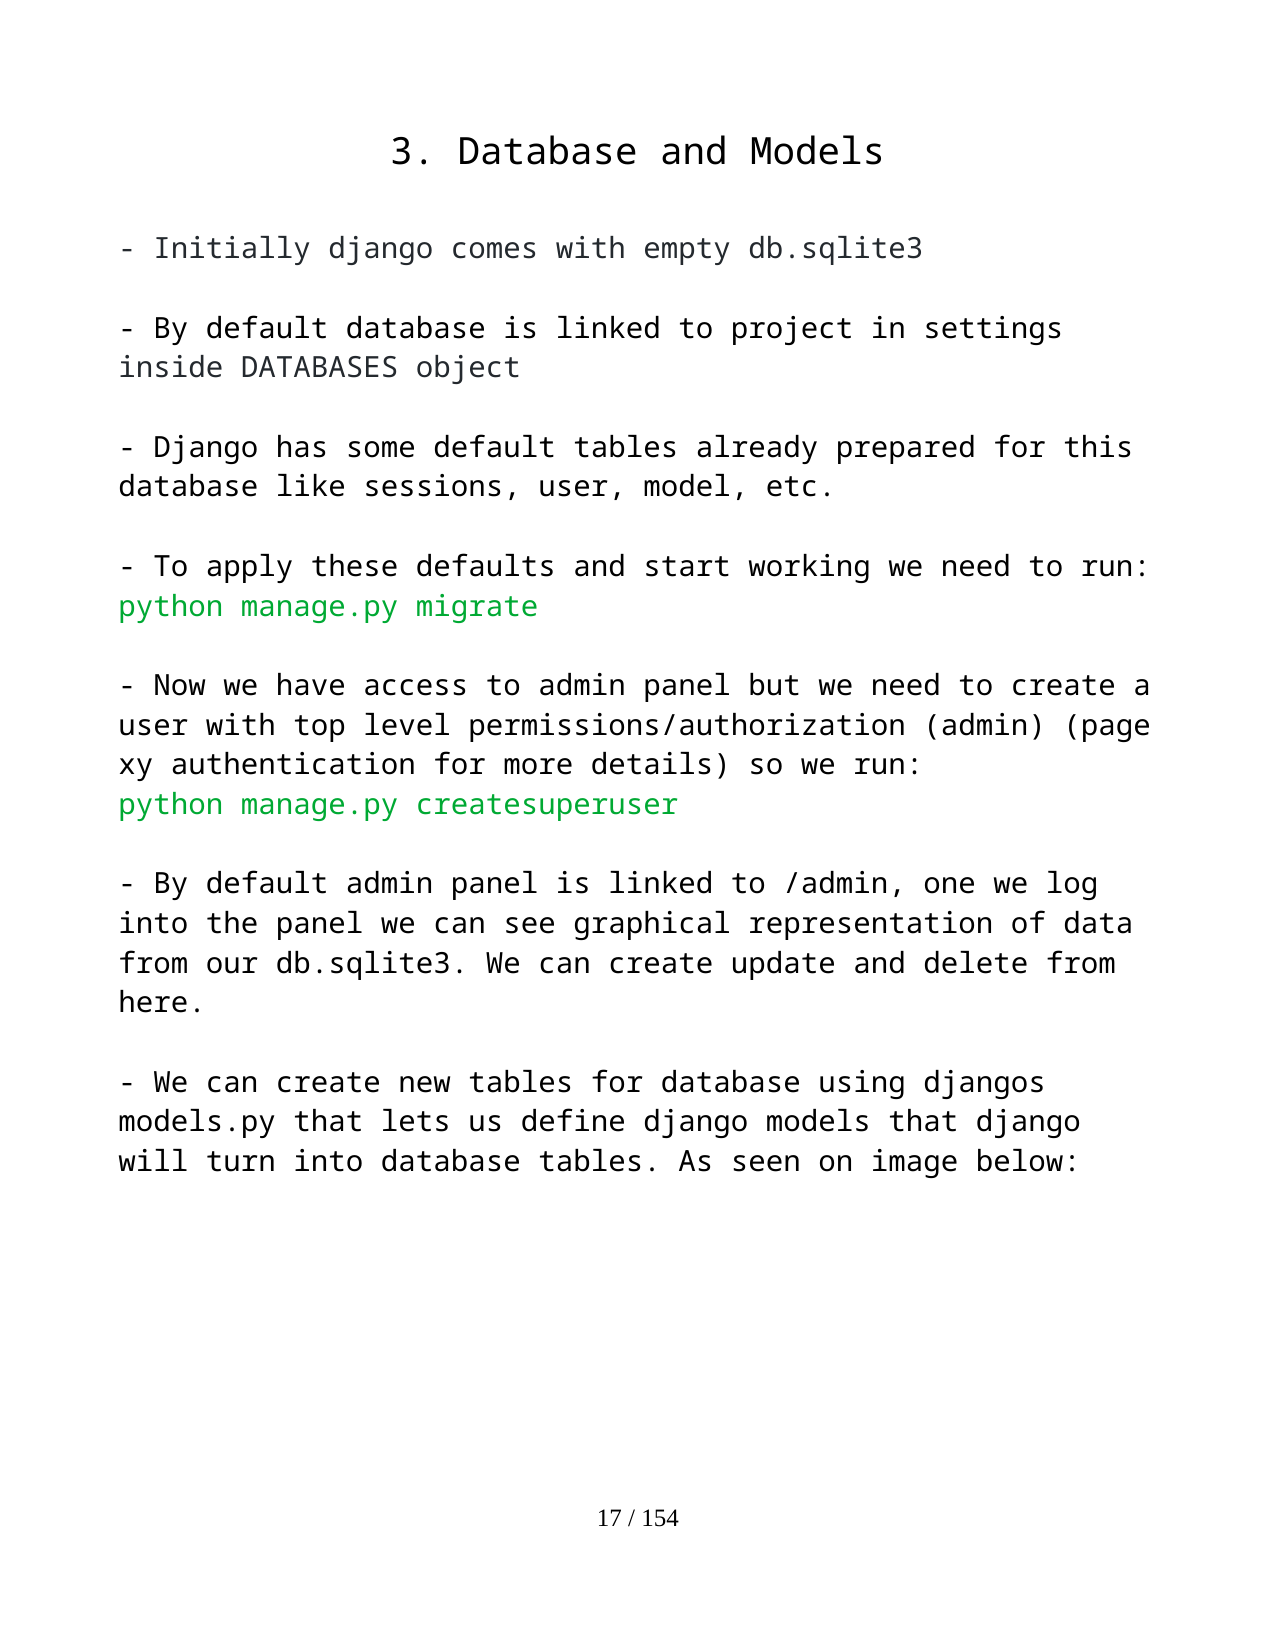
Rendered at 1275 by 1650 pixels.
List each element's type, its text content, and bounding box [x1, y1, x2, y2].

text python manage.py createsuperuser [118, 783, 1157, 823]
text - Now we have access to admin panel but we need to create a user with top level permissions/authorization (admin) (page xy authentication for more details) so we run: [118, 664, 1157, 783]
text - Initially django comes with empty db.sqlite3 [118, 228, 1157, 267]
subtitle 3. Database and Models [118, 124, 1157, 175]
text - By default admin panel is linked to /admin, one we log into the panel we can see graphical representation of data from our db.sqlite3. We can create update and delete from here. [118, 863, 1157, 1021]
text - To apply these defaults and start working we need to run: [118, 545, 1157, 585]
text python manage.py migrate [118, 585, 1157, 624]
text - By default database is linked to project in settings inside DATABASES object [118, 307, 1157, 386]
text - We can create new tables for database using djangos models.py that lets us define django models that django will turn into database tables. As seen on image below: [118, 1061, 1157, 1180]
text - Django has some default tables already prepared for this database like sessions, user, model, etc. [118, 426, 1157, 505]
